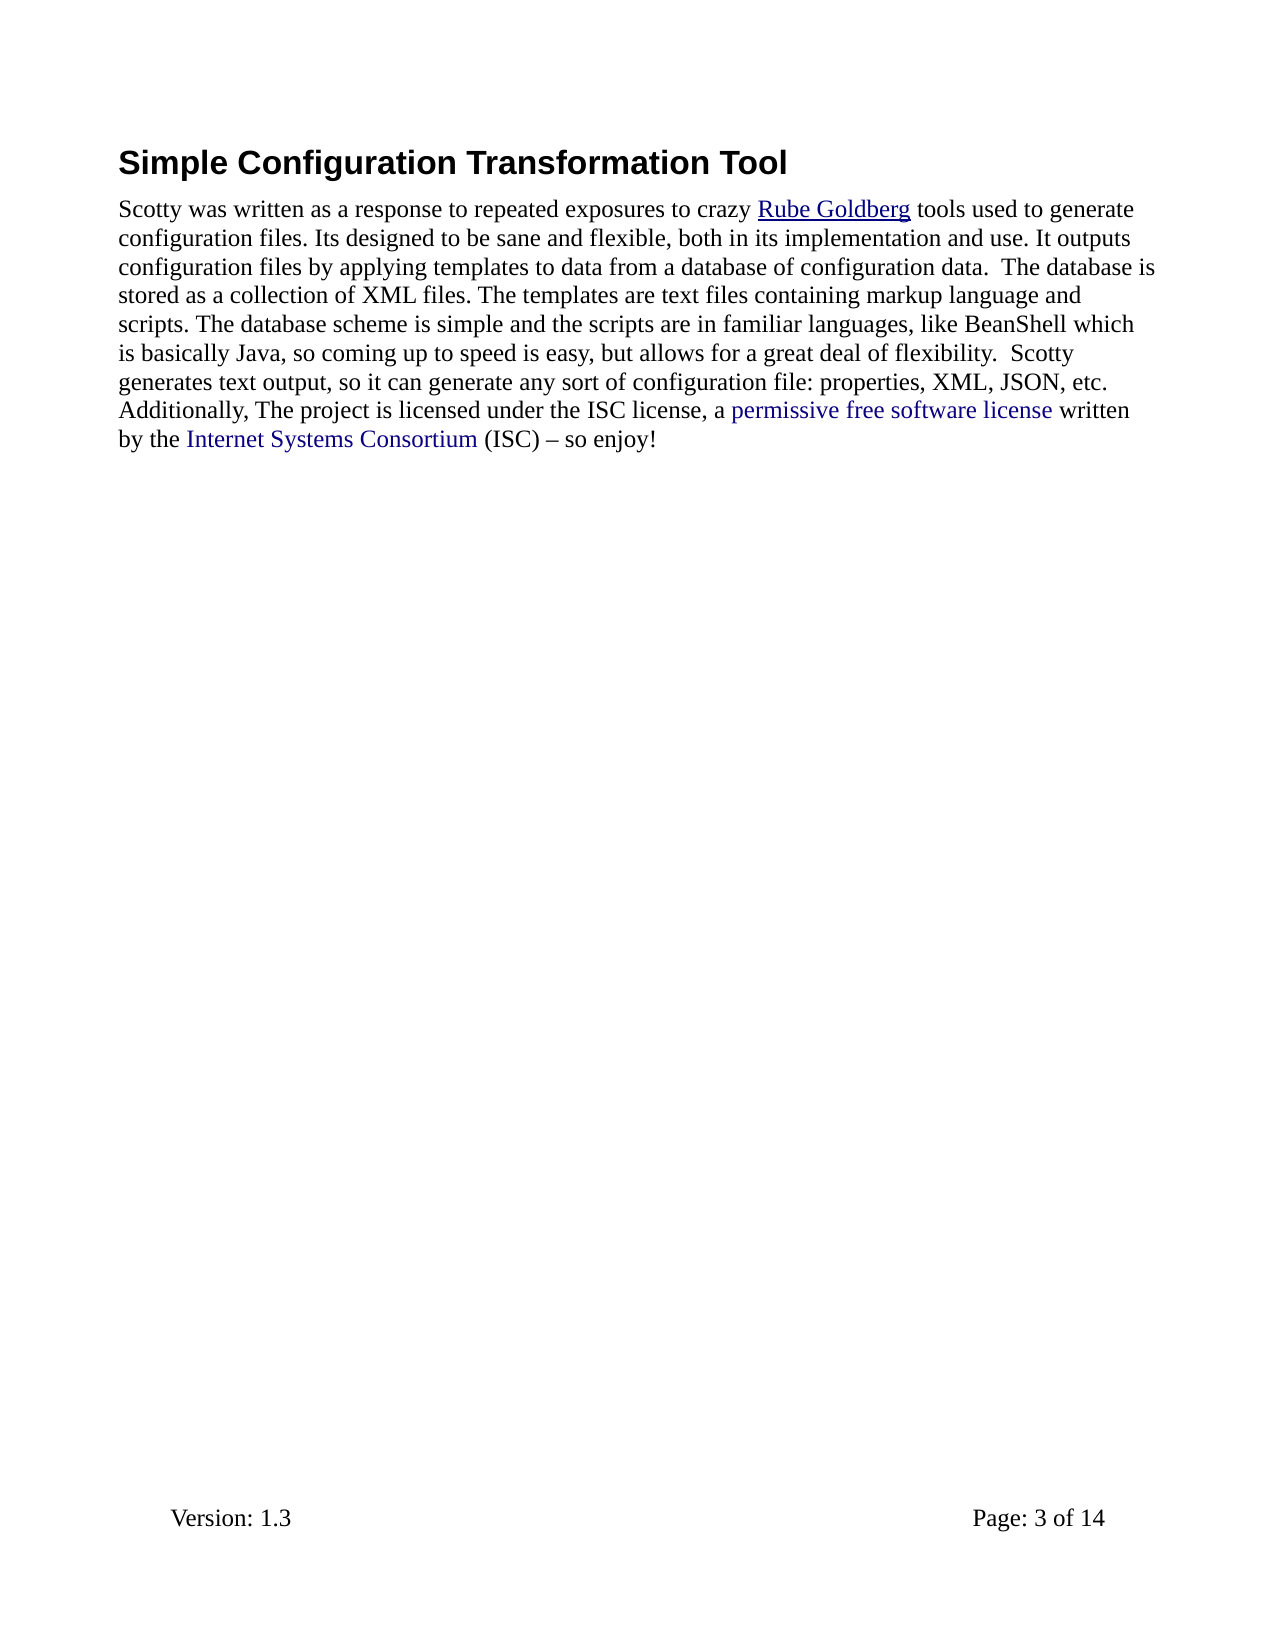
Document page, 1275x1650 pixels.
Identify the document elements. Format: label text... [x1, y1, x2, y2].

text Scotty was written as a response to repeated exposures to crazy Rube Goldberg tools used to generate configuration files. Its designed to be sane and flexible, both in its implementation and use. It outputs configuration files by applying templates to data from a database of configuration data. The database is stored as a collection of XML files. The templates are text files containing markup language and scripts. The database scheme is simple and the scripts are in familiar languages, like BeanShell which is basically Java, so coming up to speed is easy, but allows for a great deal of flexibility. Scotty generates text output, so it can generate any sort of configuration file: properties, XML, JSON, etc. Additionally, The project is licensed under the ISC license, a permissive free software license written by the Internet Systems Consortium (ISC) – so enjoy! [118, 194, 1157, 453]
subtitle Simple Configuration Transformation Tool [118, 143, 1157, 182]
